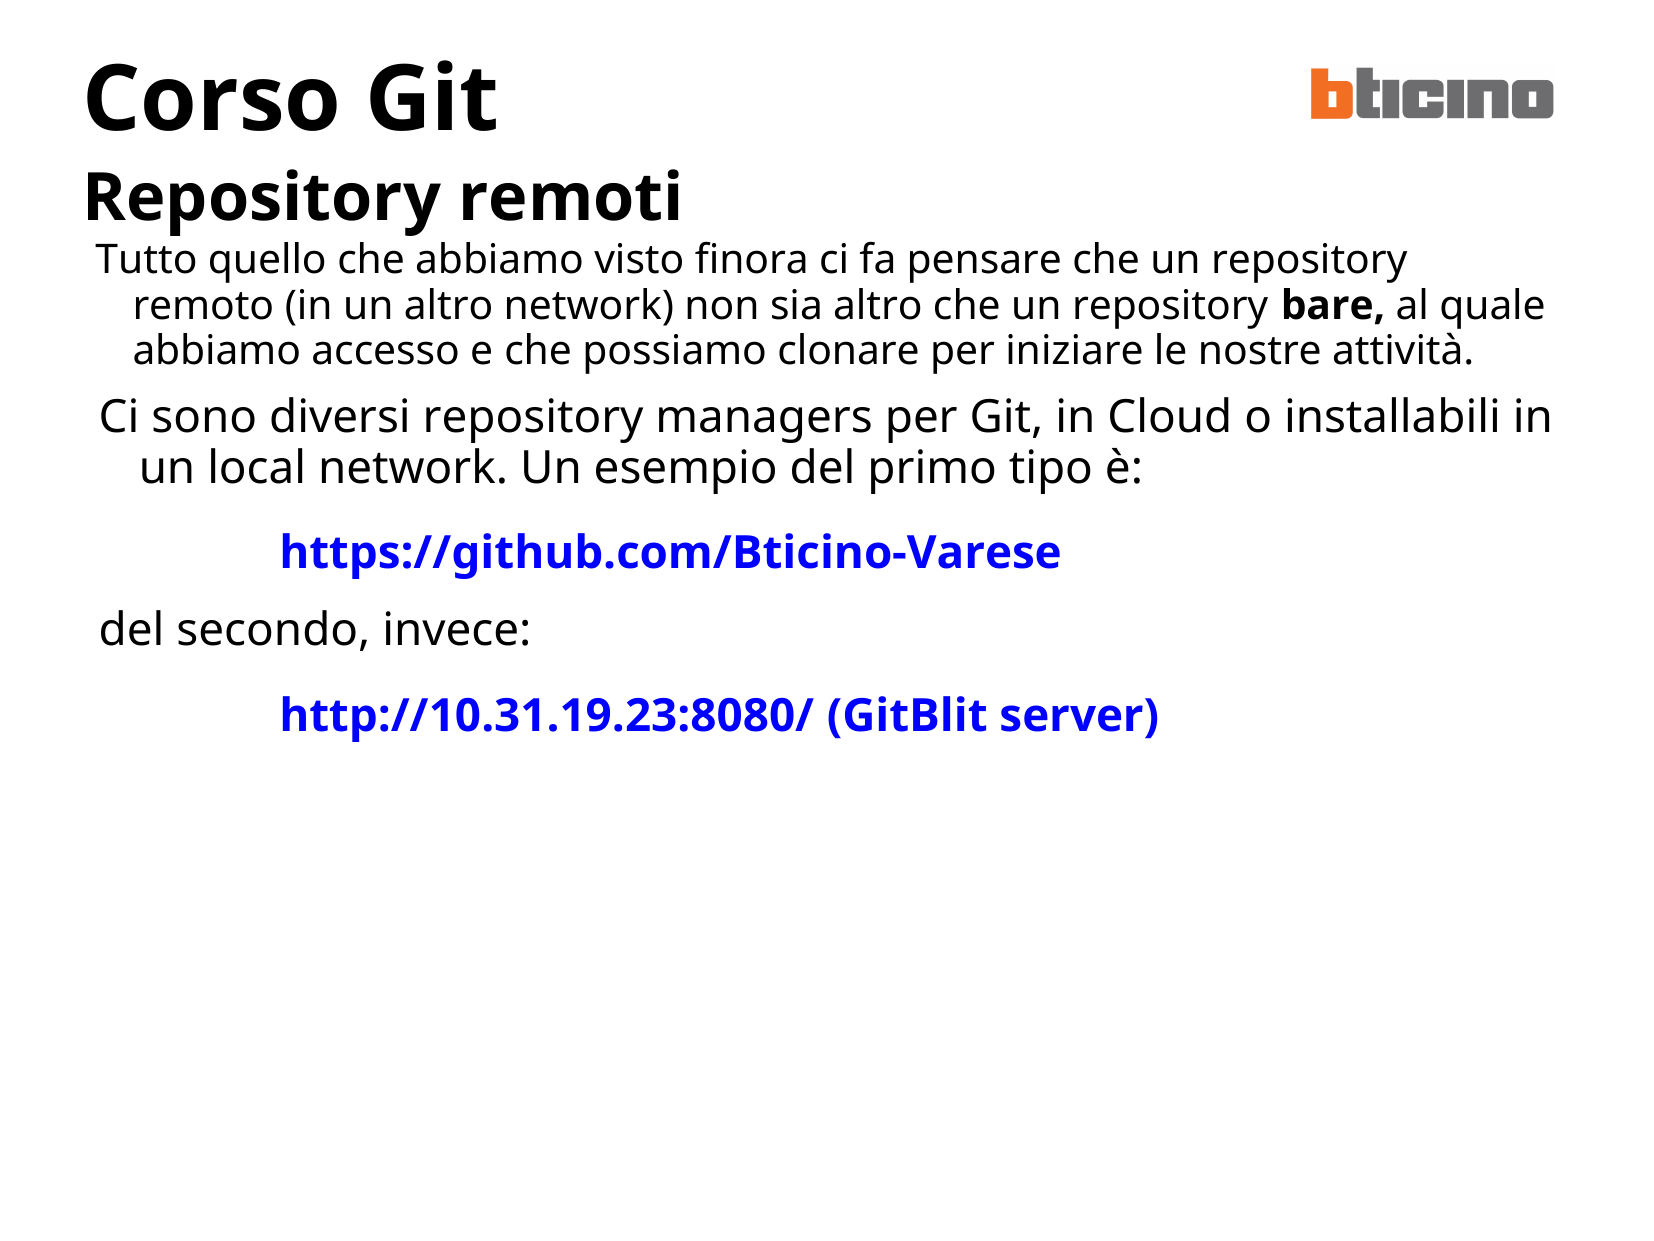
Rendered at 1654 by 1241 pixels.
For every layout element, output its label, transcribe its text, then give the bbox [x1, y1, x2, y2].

list Repository remoti [82, 156, 1561, 233]
list Tutto quello che abbiamo visto finora ci fa pensare che un repository remoto (in un altro network) non sia altro che un repository bare, al quale abbiamo accesso e che possiamo clonare per iniziare le nostre attività. [82, 233, 1561, 386]
list Ci sono diversi repository managers per Git, in Cloud o installabili in un local network. Un esempio del primo tipo è: https://github.com/Bticino-Varese del secondo, invece: http://10.31.19.23:8080/ (GitBlit server) [82, 386, 1561, 766]
title Corso Git [82, 48, 1570, 151]
